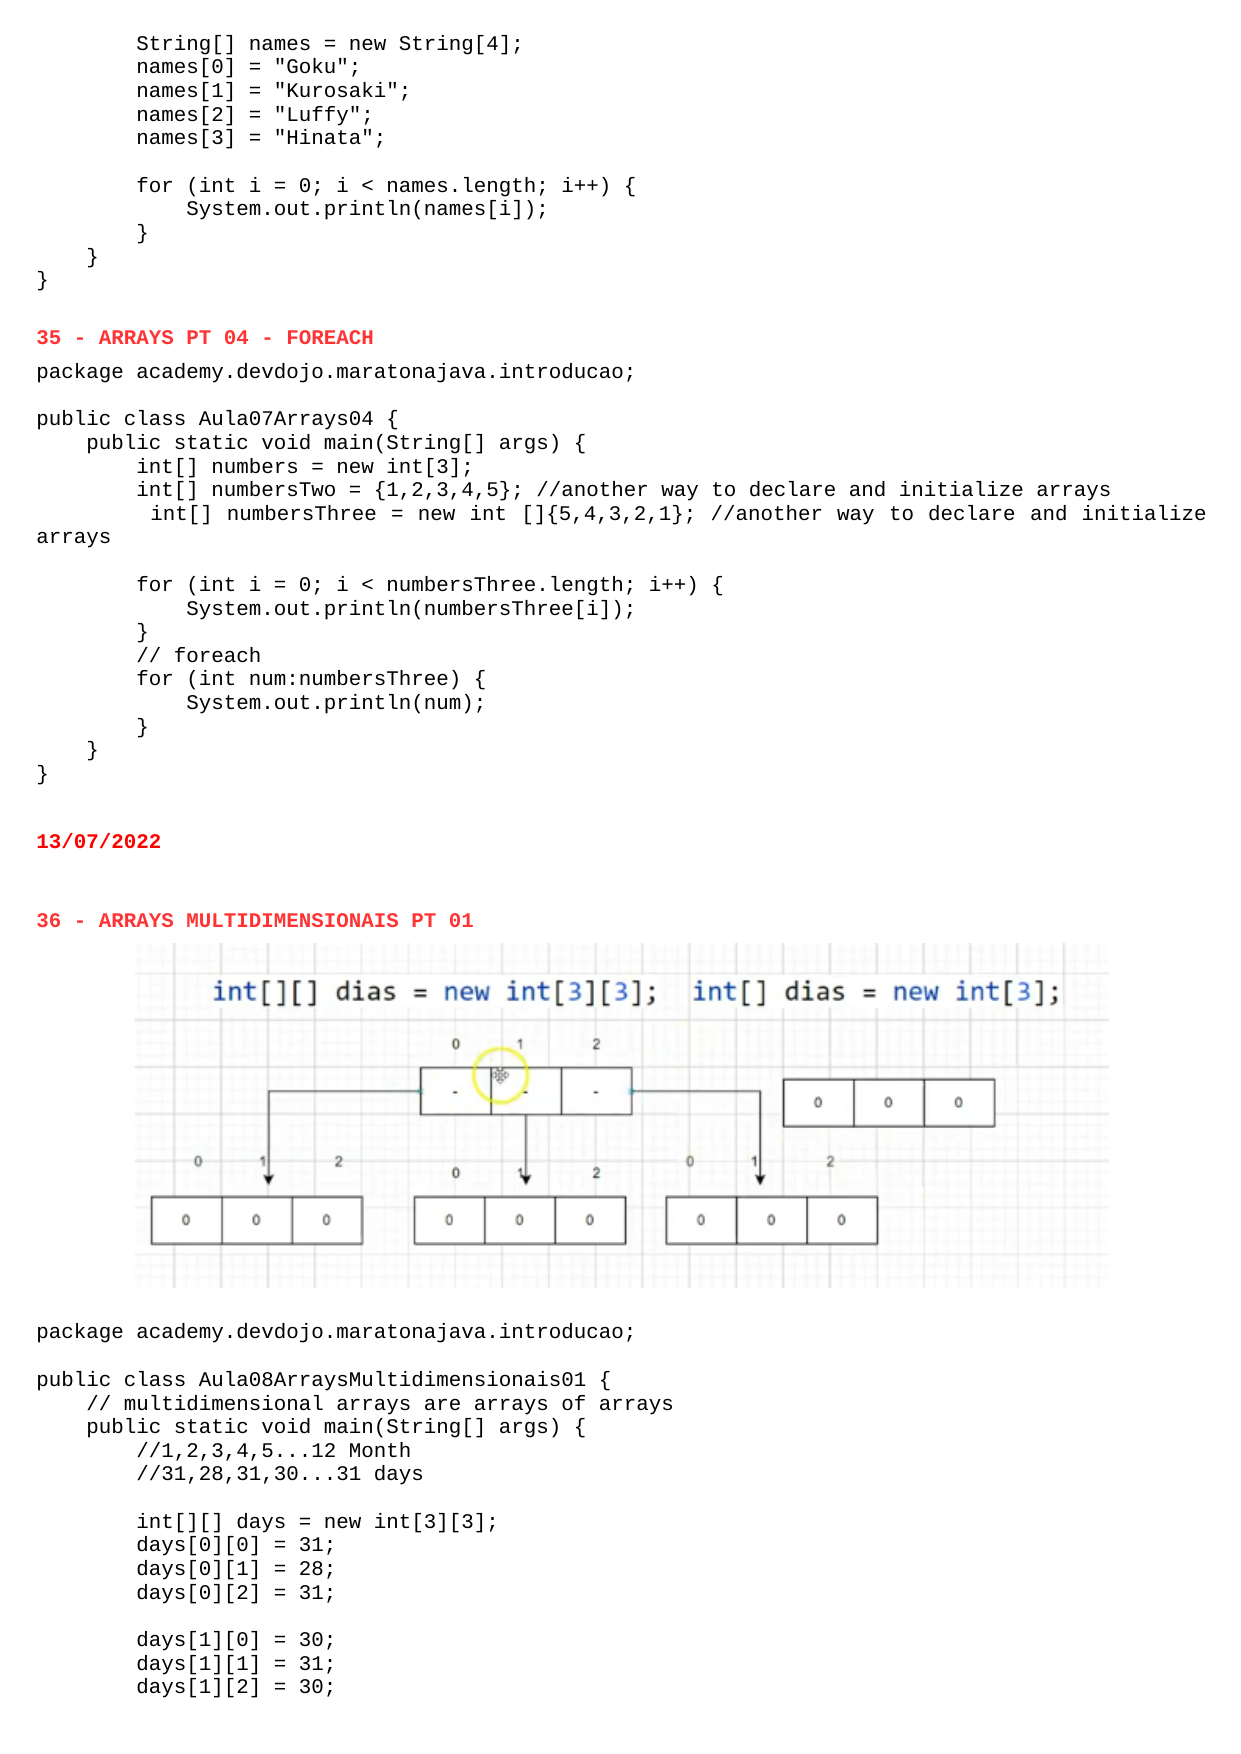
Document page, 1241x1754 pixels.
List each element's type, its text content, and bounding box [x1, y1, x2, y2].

text for (int i = 0; i < names.length; i++) { [36, 175, 1208, 198]
text int[][] days = new int[3][3]; [36, 1511, 1208, 1534]
text System.out.println(names[i]); [36, 198, 1208, 222]
text System.out.println(numbersThree[i]); [36, 597, 1208, 621]
text days[0][2] = 31; [36, 1582, 1208, 1605]
text days[1][1] = 31; [36, 1653, 1208, 1676]
text //31,28,31,30...31 days [36, 1463, 1208, 1487]
text System.out.println(num); [36, 692, 1208, 716]
text } [36, 716, 1208, 739]
text public static void main(String[] args) { [36, 432, 1208, 456]
picture [134, 943, 1110, 1288]
text int[] numbers = new int[3]; [36, 456, 1208, 479]
text // foreach [36, 645, 1208, 668]
text days[0][1] = 28; [36, 1558, 1208, 1582]
text names[3] = "Hinata"; [36, 127, 1208, 151]
text int[] numbersThree = new int []{5,4,3,2,1}; //another way to declare and initialize arrays [36, 503, 1208, 550]
text String[] names = new String[4]; [36, 33, 1208, 56]
text } [36, 739, 1208, 763]
text // multidimensional arrays are arrays of arrays [36, 1392, 1208, 1416]
text for (int i = 0; i < numbersThree.length; i++) { [36, 574, 1208, 597]
text } [36, 269, 1208, 293]
text package academy.devdojo.maratonajava.introducao; [36, 1322, 1208, 1345]
text names[0] = "Goku"; [36, 56, 1208, 80]
text } [36, 222, 1208, 246]
text public static void main(String[] args) { [36, 1416, 1208, 1440]
text public class Aula07Arrays04 { [36, 408, 1208, 432]
text days[0][0] = 31; [36, 1534, 1208, 1558]
text 36 - ARRAYS MULTIDIMENSIONAIS PT 01 [36, 910, 1208, 933]
text for (int num:numbersThree) { [36, 668, 1208, 692]
text } [36, 763, 1208, 787]
text public class Aula08ArraysMultidimensionais01 { [36, 1369, 1208, 1392]
text 35 - ARRAYS PT 04 - FOREACH [36, 327, 1208, 351]
text names[1] = "Kurosaki"; [36, 80, 1208, 104]
text //1,2,3,4,5...12 Month [36, 1440, 1208, 1463]
text int[] numbersTwo = {1,2,3,4,5}; //another way to declare and initialize arrays [36, 479, 1208, 503]
text } [36, 621, 1208, 645]
text names[2] = "Luffy"; [36, 104, 1208, 127]
text } [36, 246, 1208, 269]
text days[1][0] = 30; [36, 1629, 1208, 1653]
text 13/07/2022 [36, 831, 1208, 855]
text package academy.devdojo.maratonajava.introducao; [36, 361, 1208, 385]
text days[1][2] = 30; [36, 1676, 1208, 1700]
